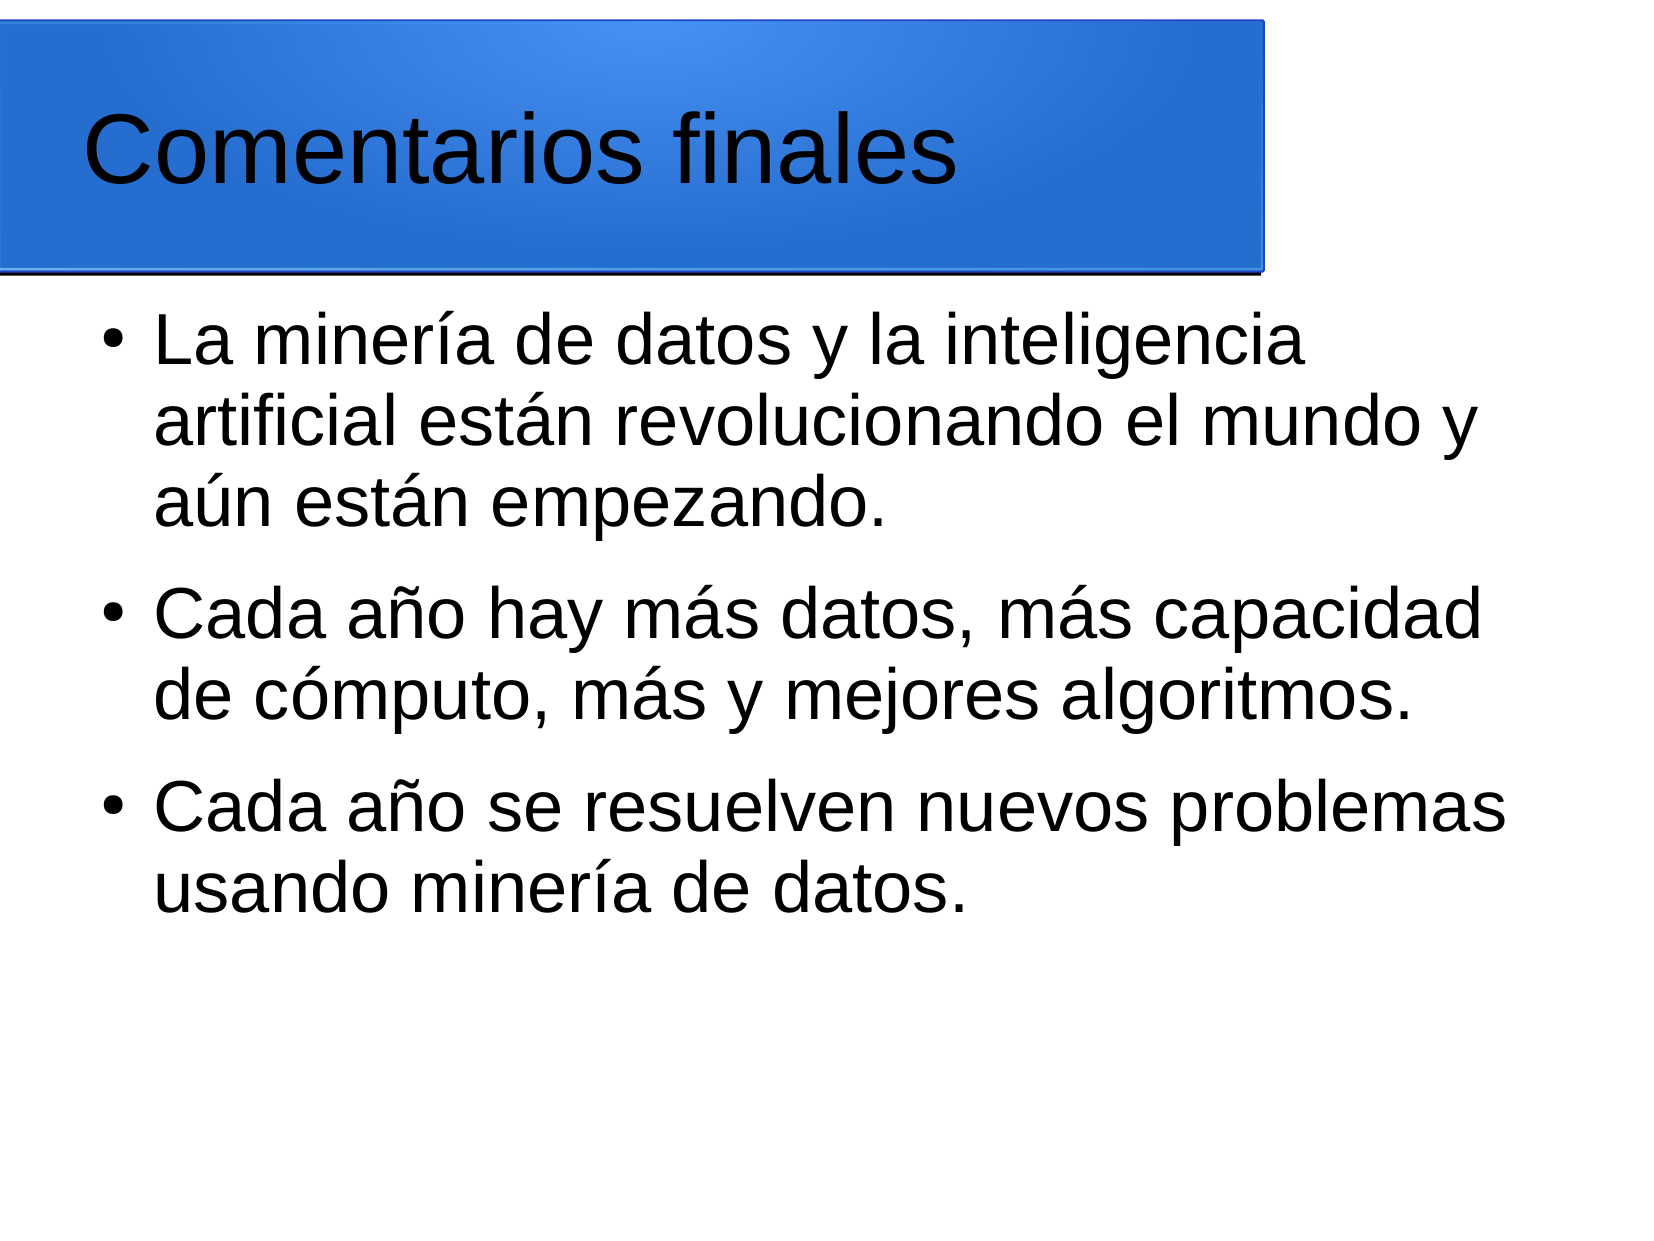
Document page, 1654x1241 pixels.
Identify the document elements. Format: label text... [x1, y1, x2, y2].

title Comentarios finales [82, 47, 1235, 252]
list La minería de datos y la inteligencia artificial están revolucionando el mundo y aún están empezando. Cada año hay más datos, más capacidad de cómputo, más y mejores algoritmos. Cada año se resuelven nuevos problemas usando minería de datos. [82, 299, 1571, 1019]
